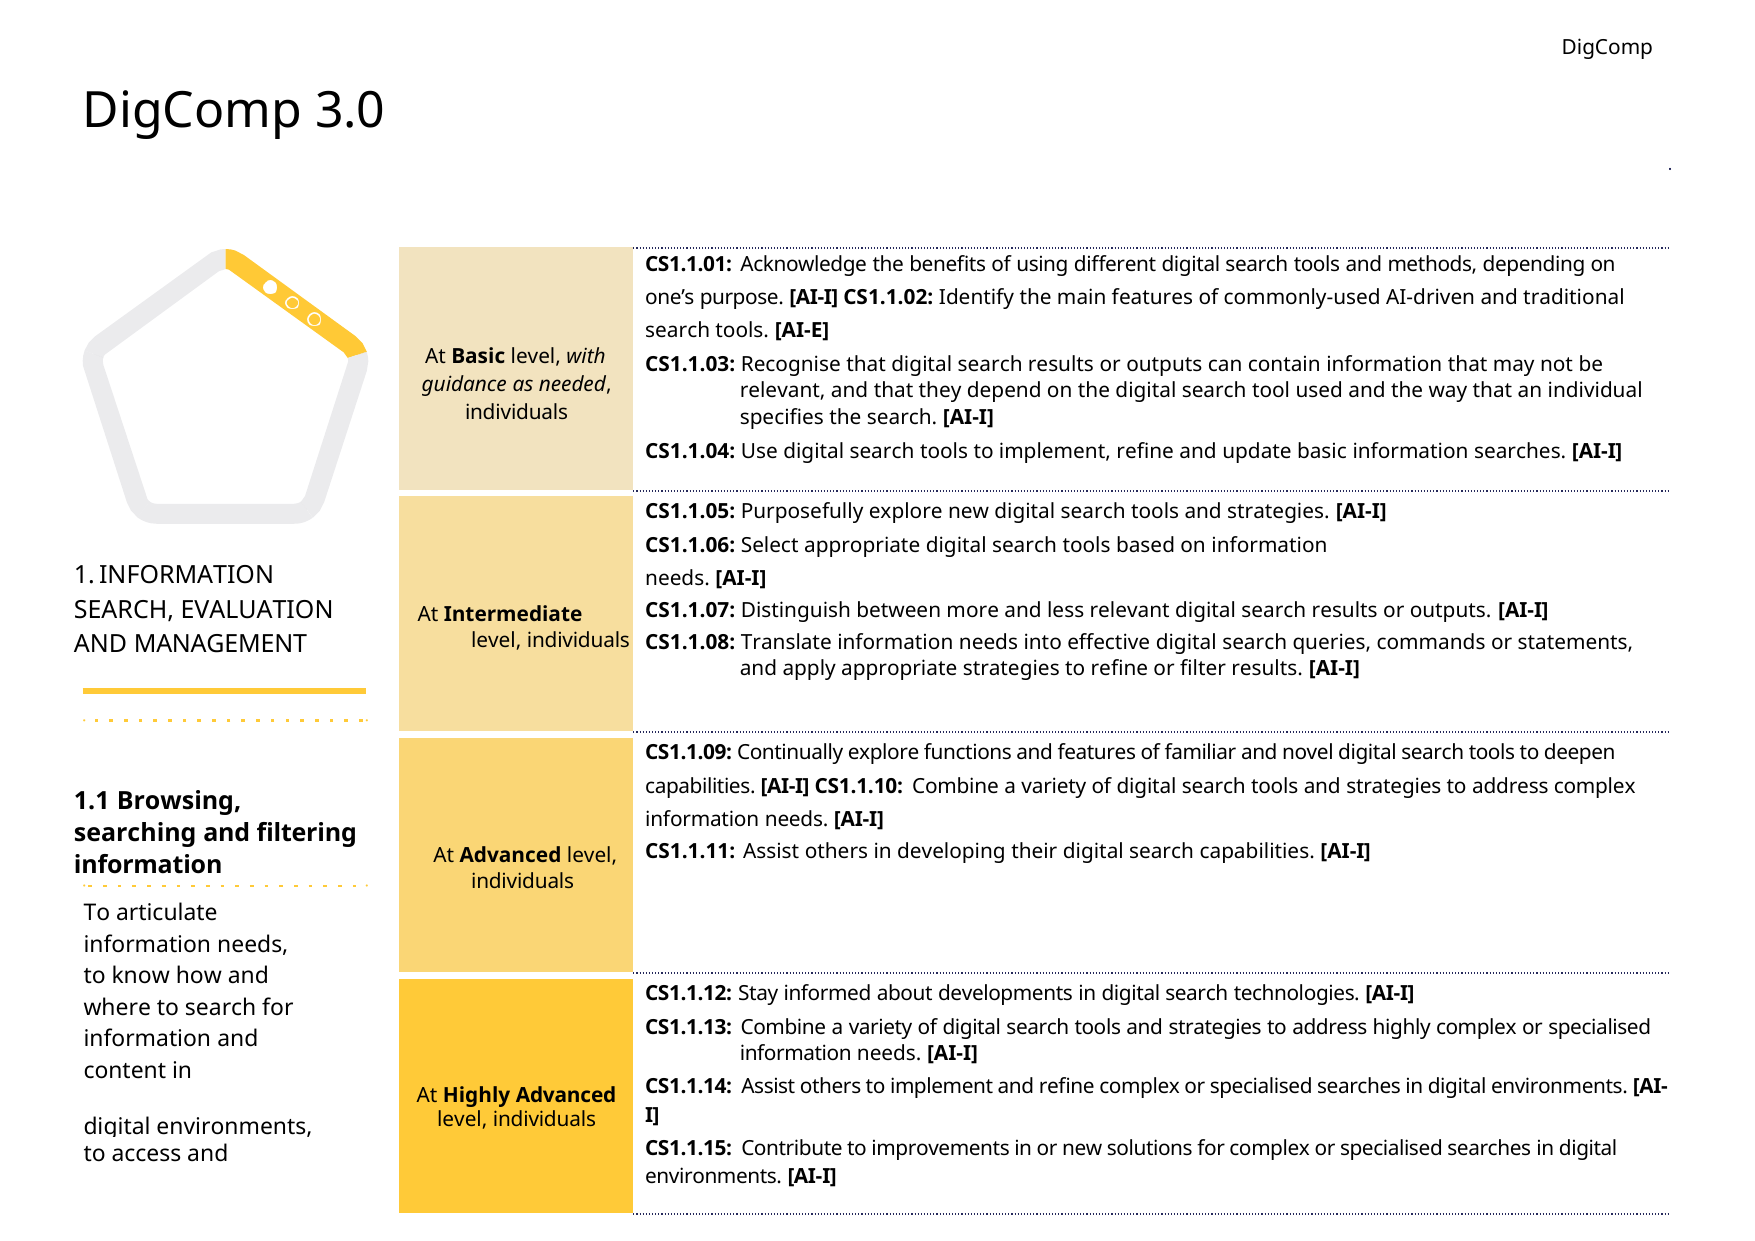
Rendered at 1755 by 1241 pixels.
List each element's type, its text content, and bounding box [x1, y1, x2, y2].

table_cell At Advanced level, individuals [399, 738, 633, 972]
text digital environments, and [83, 1110, 321, 1137]
list INFORMATION SEARCH, EVALUATION AND MANAGEMENT [74, 557, 345, 660]
table_header CS1.1.01: Acknowledge the benefits of using different digital search tools and methods, depending on one’s purpose. [AI-I] CS1.1.02: Identify the main features of commonly-used AI-driven and traditional search tools. [AI-E] CS1.1.03: Recognise that digital search results or outputs can contain information that may not be relevant, and that they depend on the digital search tool used and the way that an individual specifies the search. [AI-I] CS1.1.04: Use digital search tools to implement, refine and update basic information searches. [AI-I] [633, 247, 1669, 490]
table_cell CS1.1.09: Continually explore functions and features of familiar and novel digital search tools to deepen capabilities. [AI-I] CS1.1.10: Combine a variety of digital search tools and strategies to address complex information needs. [AI-I] CS1.1.11: Assist others in developing their digital search capabilities. [AI-I] [633, 731, 1669, 972]
table_cell At Intermediate level, individuals [399, 496, 633, 731]
list [392, 247, 1674, 1240]
table_header At Basic level, with guidance as needed, individuals [399, 247, 633, 490]
text to access and [83, 1137, 316, 1169]
table_cell CS1.1.12: Stay informed about developments in digital search technologies. [AI-I] CS1.1.13: Combine a variety of digital search tools and strategies to address highly complex or specialised information needs. [AI-I] CS1.1.14: Assist others to implement and refine complex or specialised searches in digital environments. [AI-I] CS1.1.15: Contribute to improvements in or new solutions for complex or specialised searches in digital environments. [AI-I] [633, 972, 1669, 1213]
text To articulate information needs, to know how and where to search for information and content in [83, 896, 316, 1110]
list Browsing, searching and filtering information [74, 784, 366, 881]
table_cell CS1.1.05: Purposefully explore new digital search tools and strategies. [AI-I] CS1.1.06: Select appropriate digital search tools based on information needs. [AI-I] CS1.1.07: Distinguish between more and less relevant digital search results or outputs. [AI-I] CS1.1.08: Translate information needs into effective digital search queries, commands or statements, and apply appropriate strategies to refine or filter results. [AI-I] [633, 490, 1669, 731]
subtitle DigComp 3.0 [83, 74, 1710, 142]
table_cell At Highly Advanced level, individuals [399, 979, 633, 1213]
